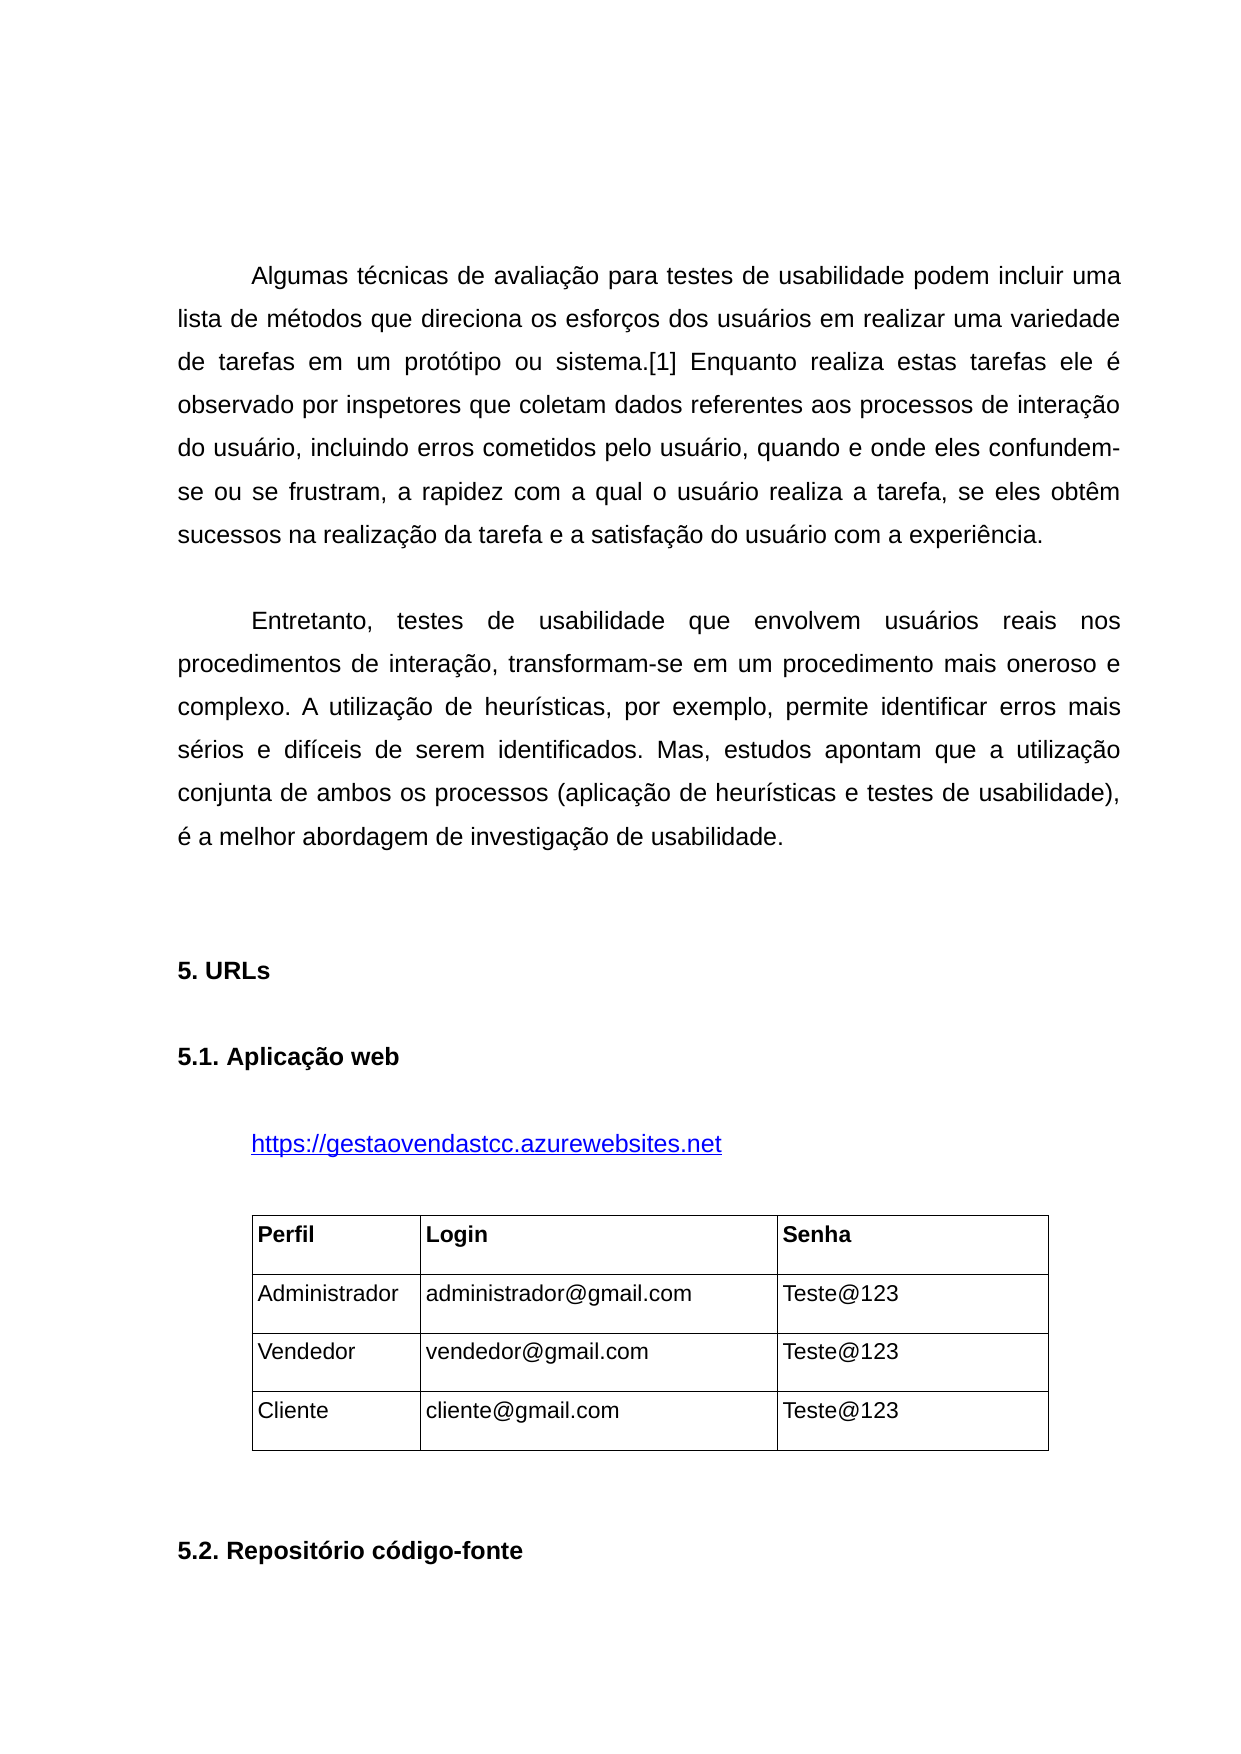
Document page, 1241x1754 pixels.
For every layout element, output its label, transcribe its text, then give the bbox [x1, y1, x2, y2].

table_header Login [421, 1216, 777, 1274]
table_cell Administrador [253, 1275, 420, 1332]
table_cell vendedor@gmail.com [421, 1334, 777, 1391]
text Algumas técnicas de avaliação para testes de usabilidade podem incluir uma lista de métodos que direciona os esforços dos usuários em realizar uma variedade de tarefas em um protótipo ou sistema.[1] Enquanto realiza estas tarefas ele é observado por inspetores que coletam dados referentes aos processos de interação do usuário, incluindo erros cometidos pelo usuário, quando e onde eles confundem-se ou se frustram, a rapidez com a qual o usuário realiza a tarefa, se eles obtêm sucessos na realização da tarefa e a satisfação do usuário com a experiência. [177, 261, 1122, 548]
table_cell Teste@123 [778, 1334, 1048, 1391]
table_cell Vendedor [253, 1334, 420, 1391]
table_cell Teste@123 [778, 1392, 1048, 1450]
table_header Perfil [253, 1216, 420, 1274]
text https://gestaovendastcc.azurewebsites.net [177, 1129, 1122, 1157]
table_header Senha [778, 1216, 1048, 1274]
subtitle 5.1. Aplicação web [177, 1042, 1122, 1071]
table_cell cliente@gmail.com [421, 1392, 777, 1450]
subtitle 5. URLs [177, 956, 1122, 985]
subtitle 5.2. Repositório código-fonte [177, 1536, 1122, 1565]
table_cell Teste@123 [778, 1275, 1048, 1332]
table_cell administrador@gmail.com [421, 1275, 777, 1332]
table_cell Cliente [253, 1392, 420, 1450]
text Entretanto, testes de usabilidade que envolvem usuários reais nos procedimentos de interação, transformam-se em um procedimento mais oneroso e complexo. A utilização de heurísticas, por exemplo, permite identificar erros mais sérios e difíceis de serem identificados. Mas, estudos apontam que a utilização conjunta de ambos os processos (aplicação de heurísticas e testes de usabilidade), é a melhor abordagem de investigação de usabilidade. [177, 606, 1122, 850]
